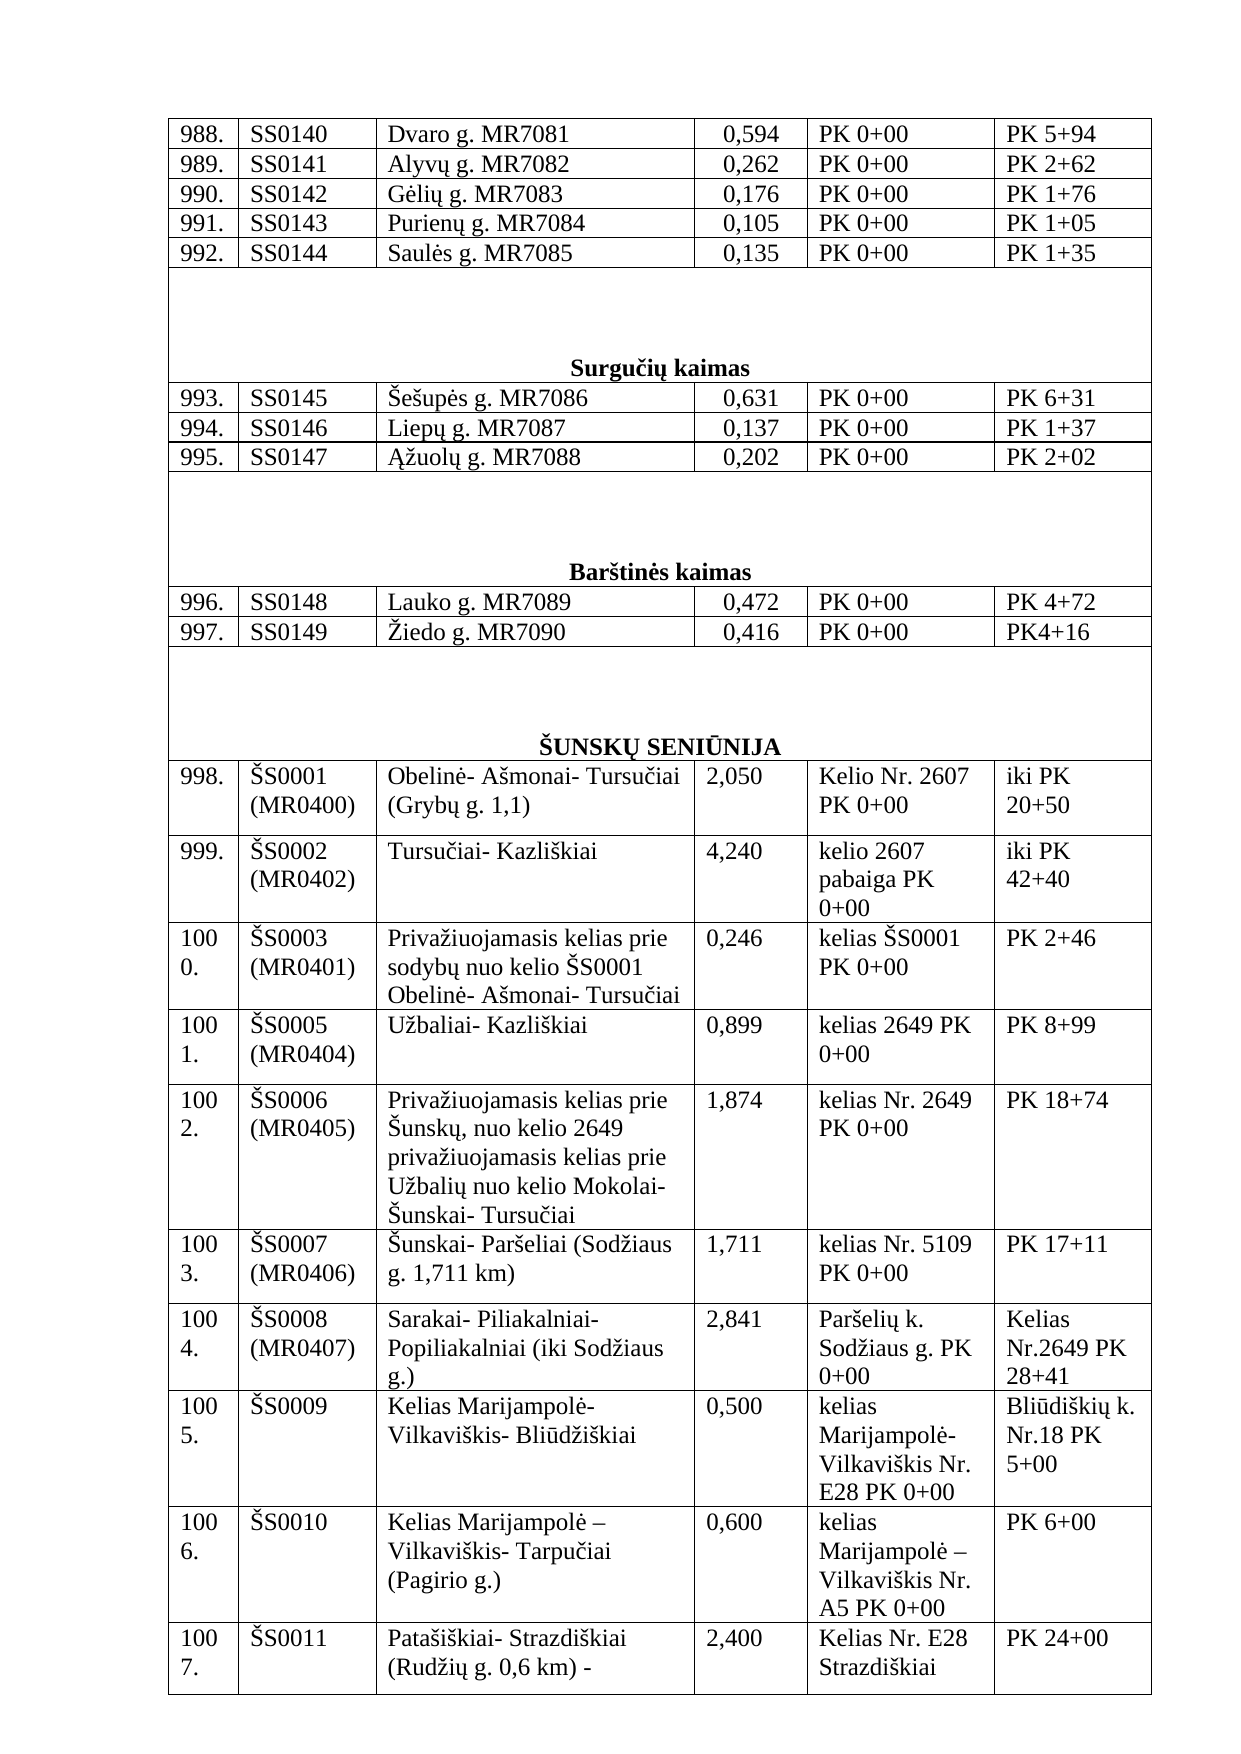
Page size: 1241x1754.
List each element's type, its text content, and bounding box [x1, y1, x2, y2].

table_cell Ąžuolų g. MR7088 [377, 443, 694, 471]
table_cell ŠS0005 (MR0404) [239, 1010, 376, 1084]
table_cell PK 0+00 [808, 383, 994, 412]
table_cell 0,202 [695, 443, 807, 471]
table_cell 0,416 [695, 617, 807, 646]
table_cell kelias Marijampolė –Vilkaviškis Nr. A5 PK 0+00 [808, 1507, 994, 1622]
table_cell SS0143 [239, 209, 376, 237]
table_cell PK 4+72 [995, 587, 1151, 616]
table_cell PK 0+00 [808, 238, 994, 267]
table_cell 0,600 [695, 1507, 807, 1622]
table_cell 2,050 [695, 761, 807, 835]
table_cell 992. [169, 238, 238, 267]
table_cell kelias ŠS0001 PK 0+00 [808, 923, 994, 1009]
table_cell 0,105 [695, 209, 807, 237]
table_cell PK 2+62 [995, 149, 1151, 178]
table_cell 989. [169, 149, 238, 178]
table_cell 0,594 [695, 119, 807, 148]
table_cell kelias Nr. 5109 PK 0+00 [808, 1230, 994, 1303]
table_cell 1005. [169, 1391, 238, 1506]
table_cell PK 0+00 [808, 209, 994, 237]
table_cell Barštinės kaimas [169, 472, 1151, 586]
table_cell 1002. [169, 1085, 238, 1228]
table_cell 0,137 [695, 413, 807, 441]
table_cell iki PK 20+50 [995, 761, 1151, 835]
table_cell PK 8+99 [995, 1010, 1151, 1084]
table_cell Tursučiai- Kazliškiai [377, 836, 694, 922]
table_cell ŠUNSKŲ SENIŪNIJA [169, 647, 1151, 760]
table_cell Dvaro g. MR7081 [377, 119, 694, 148]
table_cell 0,631 [695, 383, 807, 412]
table_cell 0,246 [695, 923, 807, 1009]
table_cell PK 6+31 [995, 383, 1151, 412]
table_cell ŠS0006 (MR0405) [239, 1085, 376, 1228]
table_cell 2,841 [695, 1304, 807, 1390]
table_cell PK 6+00 [995, 1507, 1151, 1622]
table_cell PK 5+94 [995, 119, 1151, 148]
table_cell 988. [169, 119, 238, 148]
table_cell 0,262 [695, 149, 807, 178]
table_cell Surgučių kaimas [169, 268, 1151, 382]
table_cell ŠS0007 (MR0406) [239, 1230, 376, 1303]
table_cell PK 0+00 [808, 149, 994, 178]
table_cell 1007. [169, 1623, 238, 1694]
table_cell 1006. [169, 1507, 238, 1622]
table_cell 990. [169, 179, 238, 207]
table_cell 1,711 [695, 1230, 807, 1303]
table_cell ŠS0010 [239, 1507, 376, 1622]
table_cell Kelias Nr. E28 Strazdiškiai [808, 1623, 994, 1694]
table_cell ŠS0008 (MR0407) [239, 1304, 376, 1390]
table_cell Alyvų g. MR7082 [377, 149, 694, 178]
table_cell 994. [169, 413, 238, 441]
table_cell Bliūdiškių k. Nr.18 PK 5+00 [995, 1391, 1151, 1506]
table_cell PK 0+00 [808, 179, 994, 207]
table_cell 998. [169, 761, 238, 835]
table_cell Lauko g. MR7089 [377, 587, 694, 616]
table_cell 0,899 [695, 1010, 807, 1084]
table_cell Purienų g. MR7084 [377, 209, 694, 237]
table_cell Obelinė- Ašmonai- Tursučiai (Grybų g. 1,1) [377, 761, 694, 835]
table_cell PK 0+00 [808, 617, 994, 646]
table_cell Šunskai- Paršeliai (Sodžiaus g. 1,711 km) [377, 1230, 694, 1303]
table_cell kelias 2649 PK 0+00 [808, 1010, 994, 1084]
table_cell SS0144 [239, 238, 376, 267]
table_cell kelio 2607 pabaiga PK 0+00 [808, 836, 994, 922]
table_cell PK 2+02 [995, 443, 1151, 471]
table_cell 993. [169, 383, 238, 412]
table_cell ŠS0001 (MR0400) [239, 761, 376, 835]
table_cell Užbaliai- Kazliškiai [377, 1010, 694, 1084]
table_cell Kelias Marijampolė –Vilkaviškis- Tarpučiai (Pagirio g.) [377, 1507, 694, 1622]
table_cell 991. [169, 209, 238, 237]
table_cell ŠS0011 [239, 1623, 376, 1694]
table_cell Gėlių g. MR7083 [377, 179, 694, 207]
table_cell kelias Marijampolė- Vilkaviškis Nr. E28 PK 0+00 [808, 1391, 994, 1506]
table_cell 997. [169, 617, 238, 646]
table_cell Privažiuojamasis kelias prie Šunskų, nuo kelio 2649 privažiuojamasis kelias prie Užbalių nuo kelio Mokolai- Šunskai- Tursučiai [377, 1085, 694, 1228]
table_cell ŠS0002 (MR0402) [239, 836, 376, 922]
table_cell PK 2+46 [995, 923, 1151, 1009]
table_cell 0,176 [695, 179, 807, 207]
table_cell SS0140 [239, 119, 376, 148]
table_cell 2,400 [695, 1623, 807, 1694]
table_cell SS0146 [239, 413, 376, 441]
table_cell 1004. [169, 1304, 238, 1390]
table_cell SS0142 [239, 179, 376, 207]
table_cell ŠS0003 (MR0401) [239, 923, 376, 1009]
table_cell PK 0+00 [808, 119, 994, 148]
table_cell SS0148 [239, 587, 376, 616]
table_cell 999. [169, 836, 238, 922]
table_cell Liepų g. MR7087 [377, 413, 694, 441]
table_cell 996. [169, 587, 238, 616]
table_cell 0,500 [695, 1391, 807, 1506]
table_cell Kelias Marijampolė- Vilkaviškis- Bliūdžiškiai [377, 1391, 694, 1506]
table_cell 0,135 [695, 238, 807, 267]
table_cell PK 1+76 [995, 179, 1151, 207]
table_cell PK 18+74 [995, 1085, 1151, 1228]
table_cell 1001. [169, 1010, 238, 1084]
table_cell PK4+16 [995, 617, 1151, 646]
table_cell 1000. [169, 923, 238, 1009]
table_cell Kelio Nr. 2607 PK 0+00 [808, 761, 994, 835]
table_cell PK 17+11 [995, 1230, 1151, 1303]
table_cell SS0145 [239, 383, 376, 412]
table_cell PK 1+37 [995, 413, 1151, 441]
table_cell Šešupės g. MR7086 [377, 383, 694, 412]
table_cell PK 0+00 [808, 413, 994, 441]
table_cell PK 1+35 [995, 238, 1151, 267]
table_cell Patašiškiai- Strazdiškiai (Rudžių g. 0,6 km) [377, 1623, 694, 1694]
table_cell SS0149 [239, 617, 376, 646]
table_cell SS0147 [239, 443, 376, 471]
table_cell 4,240 [695, 836, 807, 922]
table_cell PK 1+05 [995, 209, 1151, 237]
table_cell kelias Nr. 2649 PK 0+00 [808, 1085, 994, 1228]
table_cell SS0141 [239, 149, 376, 178]
table_cell 1003. [169, 1230, 238, 1303]
table_cell Saulės g. MR7085 [377, 238, 694, 267]
table_cell ŠS0009 [239, 1391, 376, 1506]
table_cell 995. [169, 443, 238, 471]
table_cell iki PK 42+40 [995, 836, 1151, 922]
table_cell PK 0+00 [808, 587, 994, 616]
table_cell Kelias Nr.2649 PK 28+41 [995, 1304, 1151, 1390]
table_cell Privažiuojamasis kelias prie sodybų nuo kelio ŠS0001 Obelinė- Ašmonai- Tursučiai [377, 923, 694, 1009]
table_cell PK 24+00 [995, 1623, 1151, 1694]
table_cell Sarakai- Piliakalniai- Popiliakalniai (iki Sodžiaus g.) [377, 1304, 694, 1390]
table_cell PK 0+00 [808, 443, 994, 471]
table_cell Paršelių k. Sodžiaus g. PK 0+00 [808, 1304, 994, 1390]
table_cell Žiedo g. MR7090 [377, 617, 694, 646]
table_cell 0,472 [695, 587, 807, 616]
table_cell 1,874 [695, 1085, 807, 1228]
